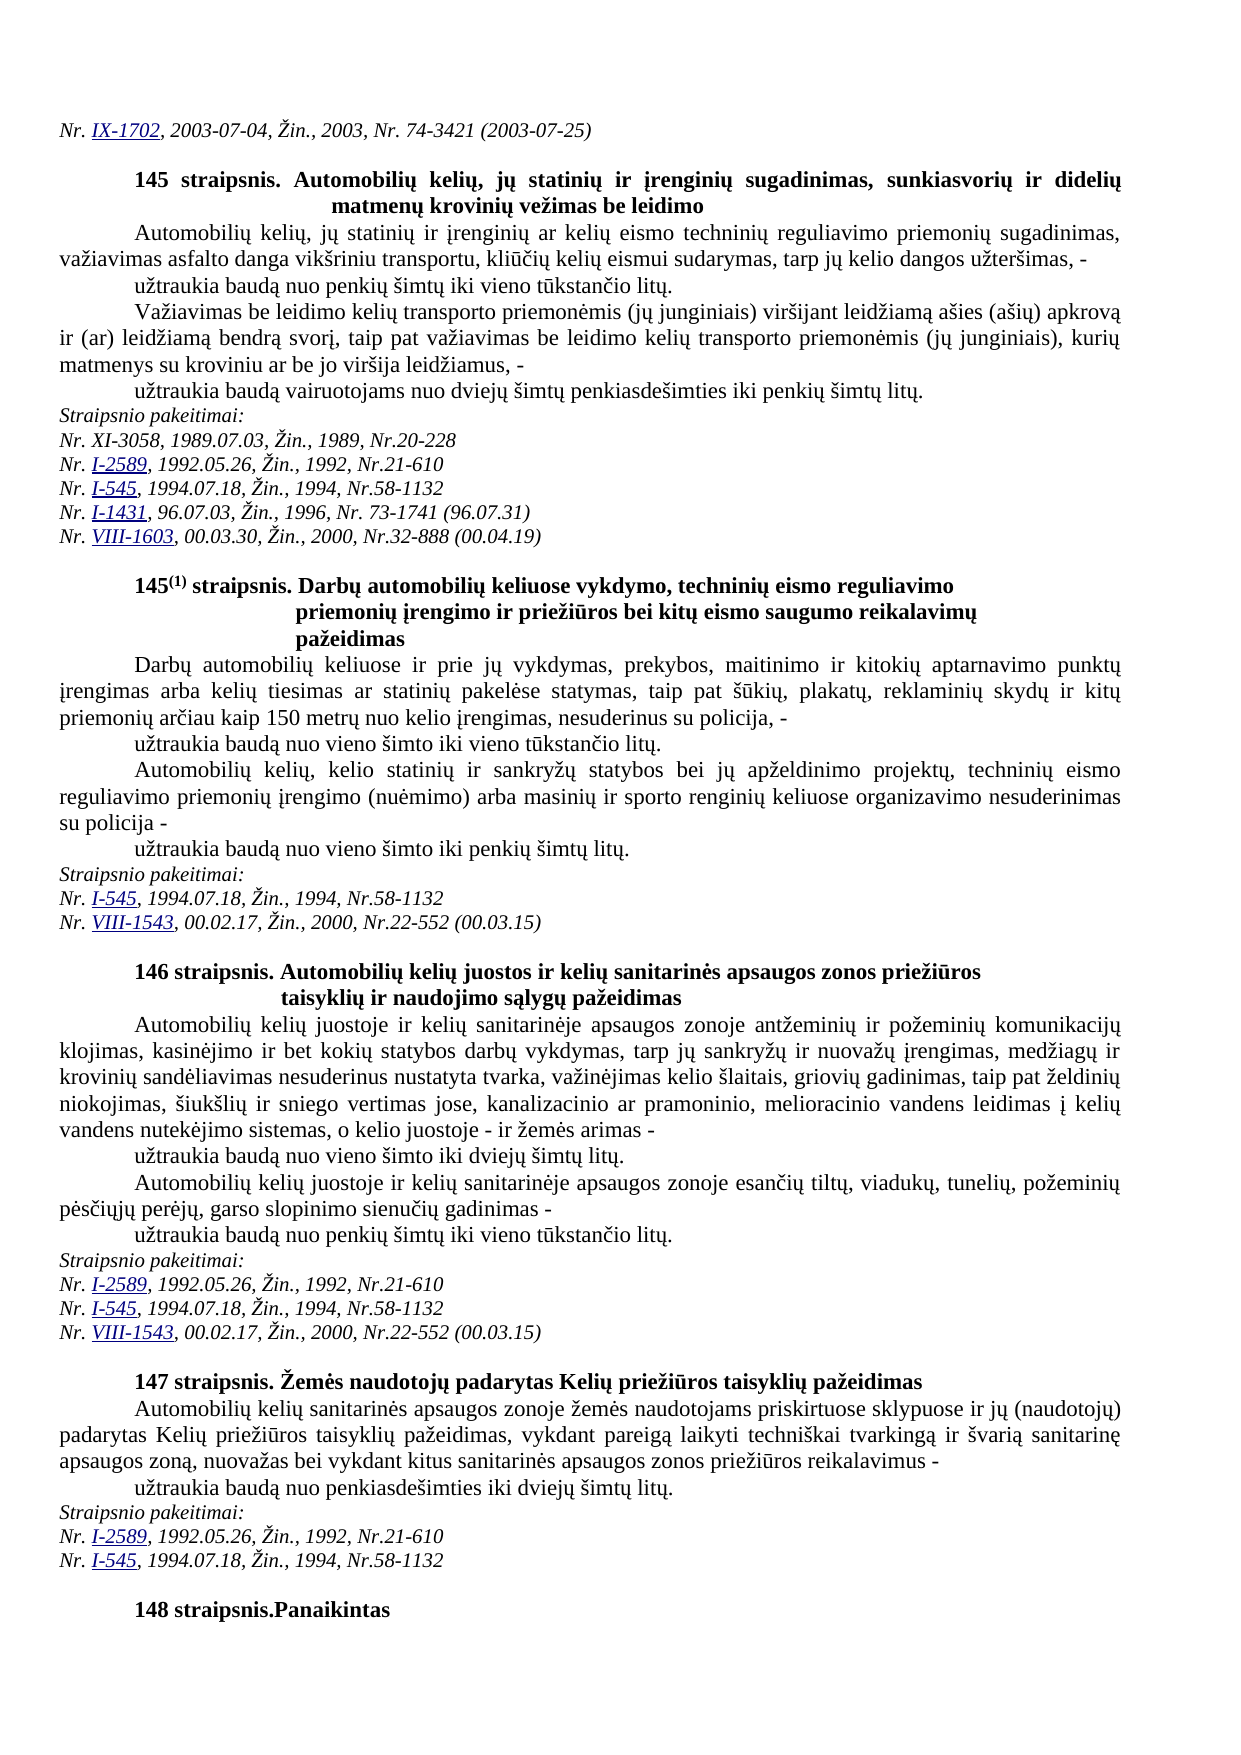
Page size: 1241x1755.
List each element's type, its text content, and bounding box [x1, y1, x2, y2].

text užtraukia baudą nuo vieno šimto iki dviejų šimtų litų. [59, 1142, 1122, 1169]
text Nr. I-545, 1994.07.18, Žin., 1994, Nr.58-1132 [59, 886, 1122, 910]
text Nr. I-1431, 96.07.03, Žin., 1996, Nr. 73-1741 (96.07.31) [59, 500, 1122, 524]
text užtraukia baudą nuo vieno šimto iki penkių šimtų litų. [59, 835, 1122, 862]
text 147 straipsnis. Žemės naudotojų padarytas Kelių priežiūros taisyklių pažeidimas [59, 1368, 1122, 1394]
text užtraukia baudą nuo vieno šimto iki vieno tūkstančio litų. [59, 730, 1122, 756]
text Nr. I-2589, 1992.05.26, Žin., 1992, Nr.21-610 [59, 452, 1122, 476]
text Nr. XI-3058, 1989.07.03, Žin., 1989, Nr.20-228 [59, 427, 1122, 452]
text pažeidimas [295, 624, 1122, 651]
text Automobilių kelių sanitarinės apsaugos zonoje žemės naudotojams priskirtuose sklypuose ir jų (naudotojų) padarytas Kelių priežiūros taisyklių pažeidimas, vykdant pareigą laikyti techniškai tvarkingą ir švarią sanitarinę apsaugos zoną, nuovažas bei vykdant kitus sanitarinės apsaugos zonos priežiūros reikalavimus - [59, 1394, 1122, 1474]
text Automobilių kelių juostoje ir kelių sanitarinėje apsaugos zonoje esančių tiltų, viadukų, tunelių, požeminių pėsčiųjų perėjų, garso slopinimo sienučių gadinimas - [59, 1169, 1122, 1222]
text Važiavimas be leidimo kelių transporto priemonėmis (jų junginiais) viršijant leidžiamą ašies (ašių) apkrovą ir (ar) leidžiamą bendrą svorį, taip pat važiavimas be leidimo kelių transporto priemonėmis (jų junginiais), kurių matmenys su kroviniu ar be jo viršija leidžiamus, - [59, 298, 1122, 377]
text Automobilių kelių, kelio statinių ir sankryžų statybos bei jų apželdinimo projektų, techninių eismo reguliavimo priemonių įrengimo (nuėmimo) arba masinių ir sporto renginių keliuose organizavimo nesuderinimas su policija - [59, 756, 1122, 835]
text Nr. IX-1702, 2003-07-04, Žin., 2003, Nr. 74-3421 (2003-07-25) [59, 118, 1122, 142]
text užtraukia baudą vairuotojams nuo dviejų šimtų penkiasdešimties iki penkių šimtų litų. [59, 377, 1122, 403]
text 145 straipsnis. Automobilių kelių, jų statinių ir įrenginių sugadinimas, sunkiasvorių ir didelių matmenų krovinių vežimas be leidimo [134, 166, 1122, 219]
text 145(1) straipsnis. Darbų automobilių keliuose vykdymo, techninių eismo reguliavimo [134, 572, 1122, 598]
text Nr. VIII-1603, 00.03.30, Žin., 2000, Nr.32-888 (00.04.19) [59, 524, 1122, 548]
text 146 straipsnis. Automobilių kelių juostos ir kelių sanitarinės apsaugos zonos priežiūros [134, 958, 1122, 984]
text Nr. I-2589, 1992.05.26, Žin., 1992, Nr.21-610 [59, 1272, 1122, 1296]
text taisyklių ir naudojimo sąlygų pažeidimas [281, 984, 1122, 1011]
text Straipsnio pakeitimai: [59, 1500, 1122, 1524]
text Straipsnio pakeitimai: [59, 1248, 1122, 1272]
text Nr. VIII-1543, 00.02.17, Žin., 2000, Nr.22-552 (00.03.15) [59, 1320, 1122, 1344]
text 148 straipsnis.Panaikintas [59, 1596, 1122, 1623]
text priemonių įrengimo ir priežiūros bei kitų eismo saugumo reikalavimų [295, 598, 1122, 624]
text Darbų automobilių keliuose ir prie jų vykdymas, prekybos, maitinimo ir kitokių aptarnavimo punktų įrengimas arba kelių tiesimas ar statinių pakelėse statymas, taip pat šūkių, plakatų, reklaminių skydų ir kitų priemonių arčiau kaip 150 metrų nuo kelio įrengimas, nesuderinus su policija, - [59, 651, 1122, 730]
text Nr. I-545, 1994.07.18, Žin., 1994, Nr.58-1132 [59, 476, 1122, 500]
text užtraukia baudą nuo penkių šimtų iki vieno tūkstančio litų. [59, 272, 1122, 298]
text Straipsnio pakeitimai: [59, 862, 1122, 886]
text Automobilių kelių juostoje ir kelių sanitarinėje apsaugos zonoje antžeminių ir požeminių komunikacijų klojimas, kasinėjimo ir bet kokių statybos darbų vykdymas, tarp jų sankryžų ir nuovažų įrengimas, medžiagų ir krovinių sandėliavimas nesuderinus nustatyta tvarka, važinėjimas kelio šlaitais, griovių gadinimas, taip pat želdinių niokojimas, šiukšlių ir sniego vertimas jose, kanalizacinio ar pramoninio, melioracinio vandens leidimas į kelių vandens nutekėjimo sistemas, o kelio juostoje - ir žemės arimas - [59, 1011, 1122, 1142]
text Nr. I-2589, 1992.05.26, Žin., 1992, Nr.21-610 [59, 1524, 1122, 1548]
text užtraukia baudą nuo penkiasdešimties iki dviejų šimtų litų. [59, 1474, 1122, 1500]
text Straipsnio pakeitimai: [59, 403, 1122, 427]
text Automobilių kelių, jų statinių ir įrenginių ar kelių eismo techninių reguliavimo priemonių sugadinimas, važiavimas asfalto danga vikšriniu transportu, kliūčių kelių eismui sudarymas, tarp jų kelio dangos užteršimas, - [59, 219, 1122, 272]
text Nr. I-545, 1994.07.18, Žin., 1994, Nr.58-1132 [59, 1548, 1122, 1572]
text Nr. I-545, 1994.07.18, Žin., 1994, Nr.58-1132 [59, 1296, 1122, 1320]
text Nr. VIII-1543, 00.02.17, Žin., 2000, Nr.22-552 (00.03.15) [59, 910, 1122, 934]
text užtraukia baudą nuo penkių šimtų iki vieno tūkstančio litų. [59, 1222, 1122, 1248]
